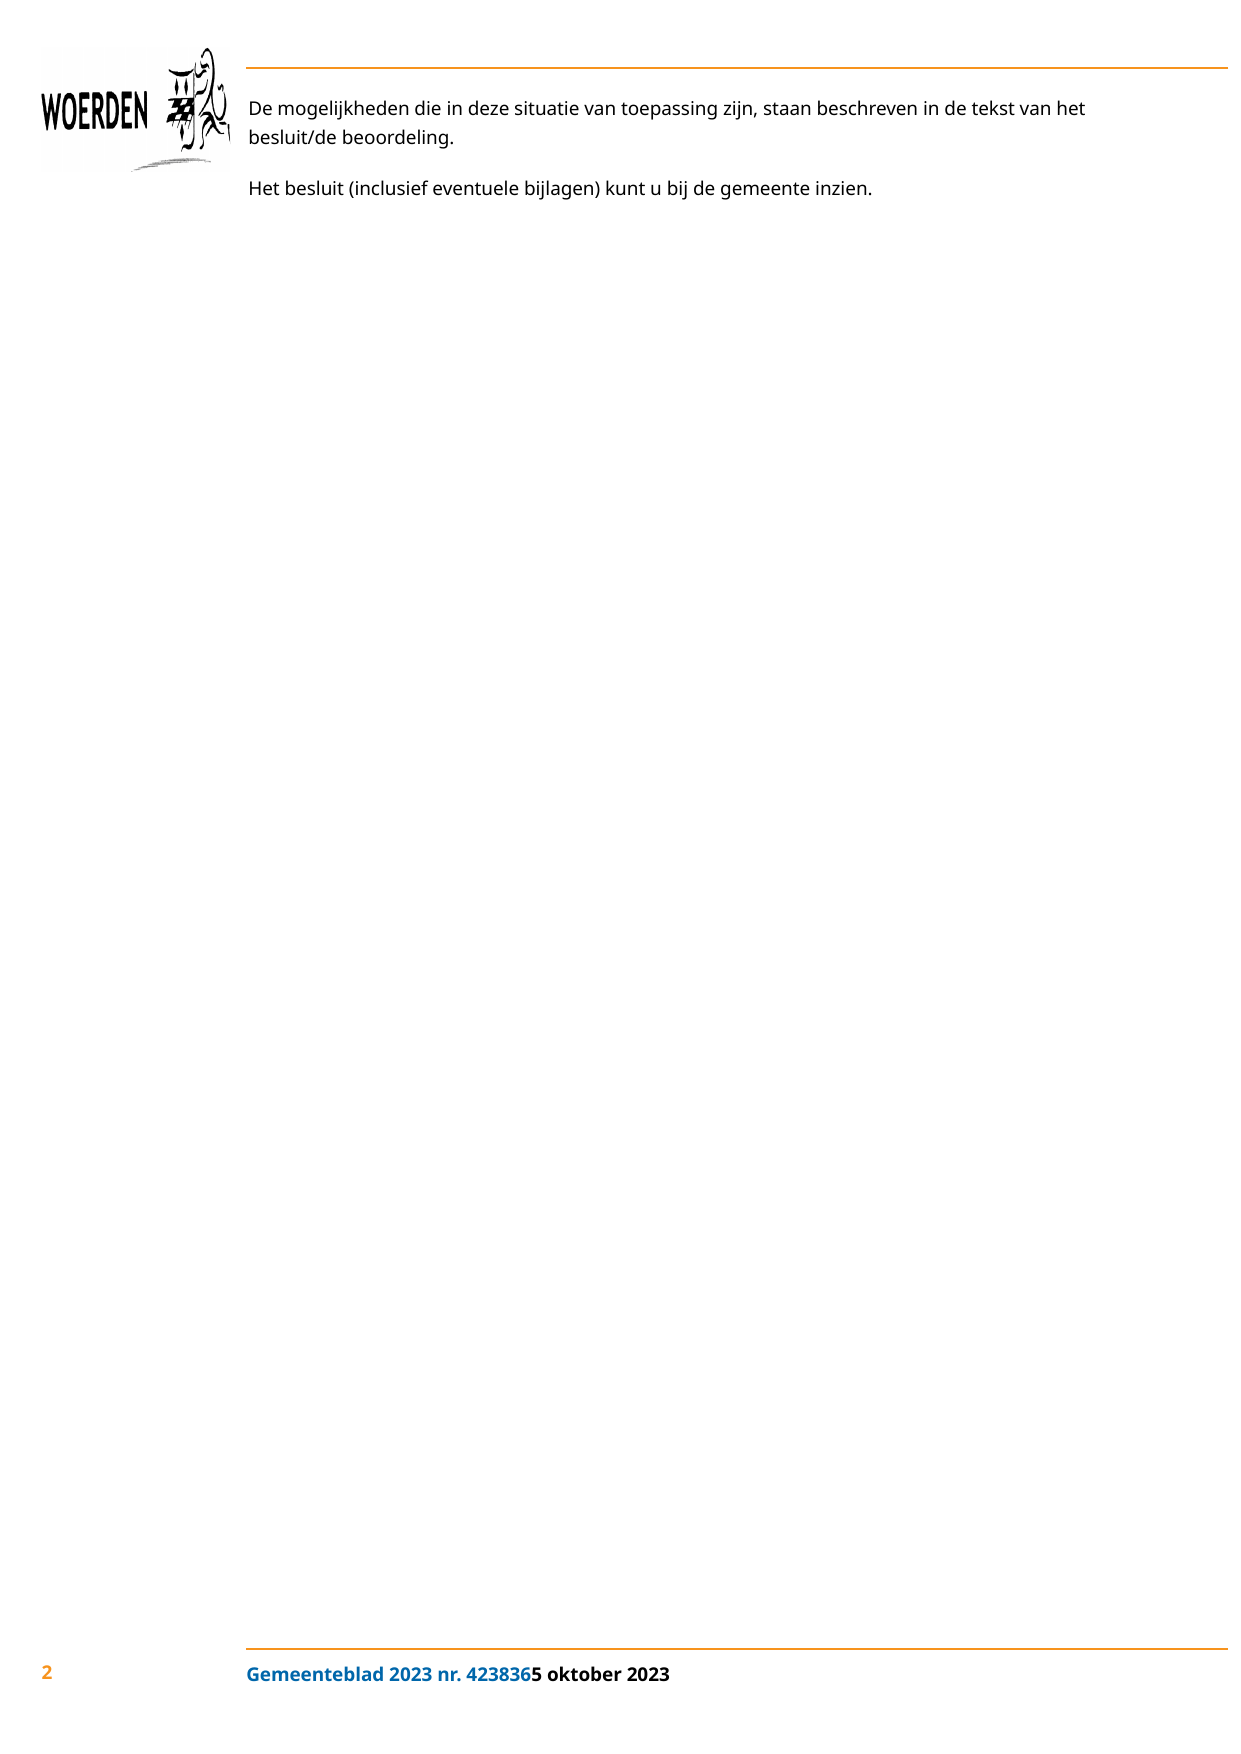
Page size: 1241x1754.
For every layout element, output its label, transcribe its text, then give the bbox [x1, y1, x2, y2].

text Het besluit (inclusief eventuele bijlagen) kunt u bij de gemeente inzien. [248, 175, 1152, 201]
text De mogelijkheden die in deze situatie van toepassing zijn, staan beschreven in de tekst van het besluit/de beoordeling. [248, 95, 1152, 150]
picture [41, 47, 231, 172]
